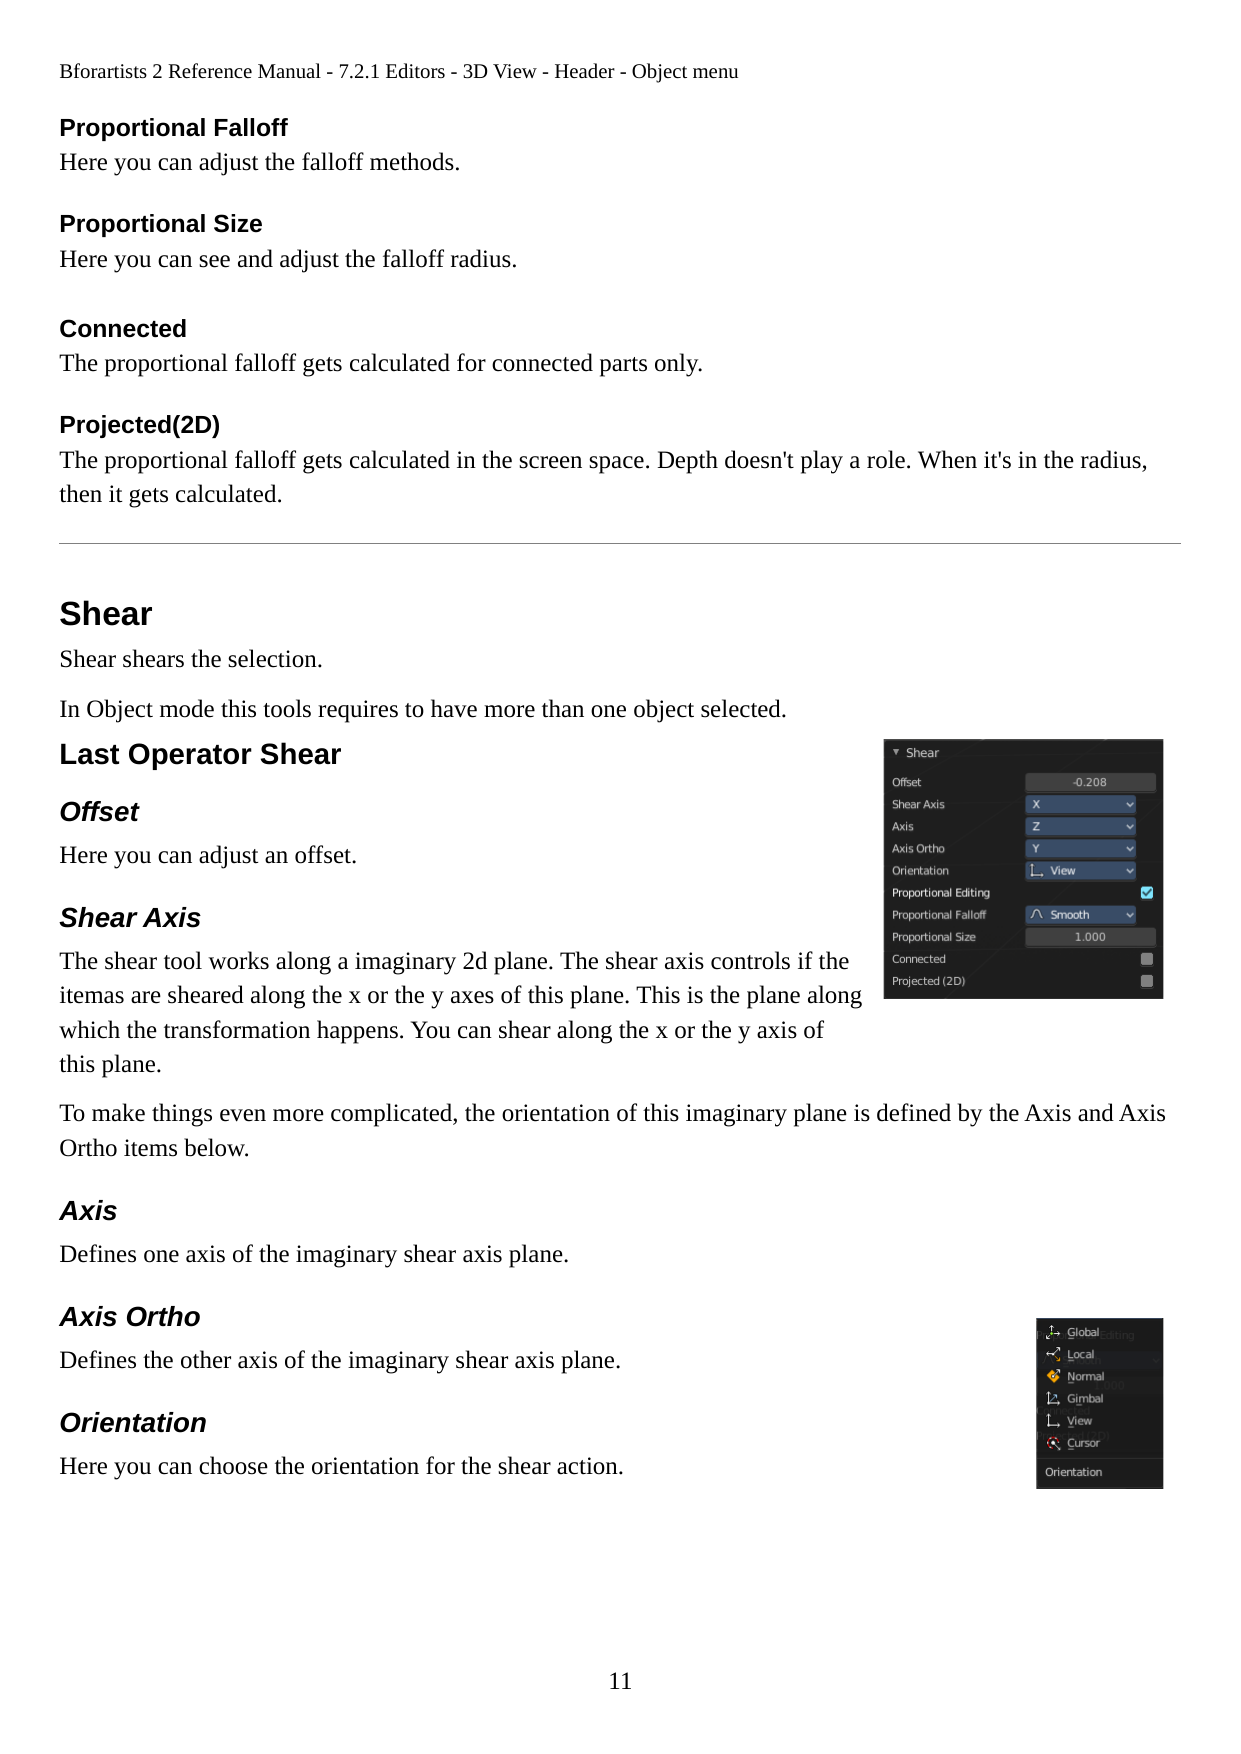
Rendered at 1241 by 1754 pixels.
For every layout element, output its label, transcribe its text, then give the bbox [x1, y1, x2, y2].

subtitle Projected(2D) [59, 410, 1181, 439]
text The shear tool works along a imaginary 2d plane. The shear axis controls if the itemas are sheared along the x or the y axes of this plane. This is the plane along which the transformation happens. You can shear along the x or the y axis of this plane. [59, 946, 1181, 1078]
subtitle [1164, 1406, 1181, 1438]
subtitle Axis [59, 1194, 1181, 1226]
picture [883, 739, 1164, 999]
text In Object mode this tools requires to have more than one object selected. [59, 694, 1181, 722]
subtitle Shear Axis [59, 902, 883, 933]
text Here you can adjust an offset. [59, 840, 883, 869]
subtitle Shear [59, 593, 1181, 632]
text Shear shears the selection. [59, 644, 1181, 673]
text To make things even more complicated, the orientation of this imaginary plane is defined by the Axis and Axis Ortho items below. [59, 1098, 1181, 1162]
text Here you can see and adjust the falloff radius. [59, 244, 1181, 272]
subtitle Offset [59, 796, 883, 828]
subtitle [1164, 796, 1181, 828]
subtitle [1164, 902, 1181, 933]
subtitle Connected [59, 314, 1181, 342]
text Here you can choose the orientation for the shear action. [59, 1451, 1036, 1479]
picture [1036, 1318, 1164, 1489]
subtitle Last Operator Shear [59, 737, 1181, 771]
text The proportional falloff gets calculated for connected parts only. [59, 348, 1181, 377]
subtitle Axis Ortho [59, 1301, 1181, 1332]
text The proportional falloff gets calculated in the screen space. Depth doesn't play a role. When it's in the radius, then it gets calculated. [59, 445, 1181, 508]
subtitle Proportional Size [59, 209, 1181, 237]
text Here you can adjust the falloff methods. [59, 147, 1181, 176]
subtitle Proportional Falloff [59, 113, 1181, 141]
text Defines one axis of the imaginary shear axis plane. [59, 1239, 1181, 1268]
text Defines the other axis of the imaginary shear axis plane. [59, 1345, 1036, 1374]
subtitle Orientation [59, 1406, 1036, 1438]
